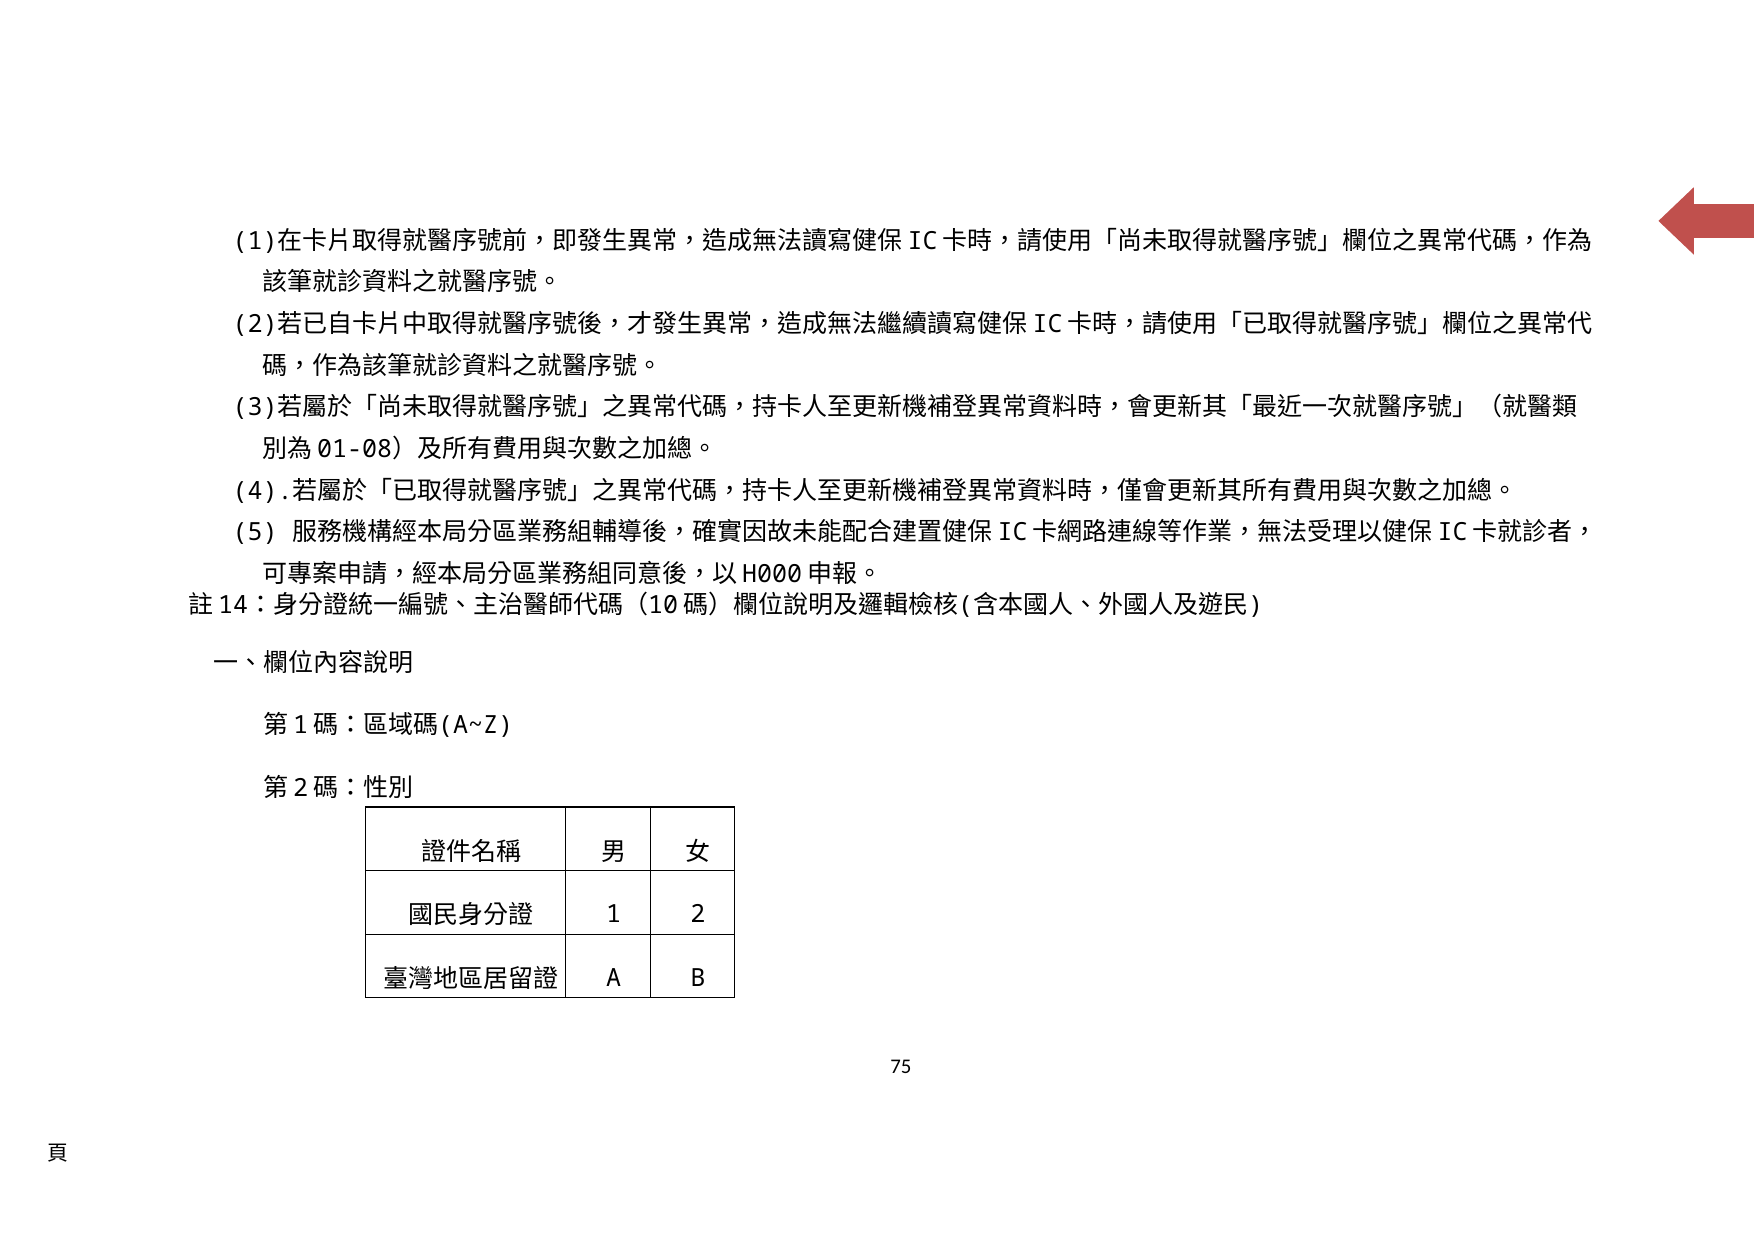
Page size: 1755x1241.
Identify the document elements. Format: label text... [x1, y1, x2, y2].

table_header 男 [566, 808, 650, 870]
table_cell 國民身分證 [366, 871, 565, 933]
table_cell (1)在卡片取得就醫序號前，即發生異常，造成無法讀寫健保IC卡時，請使用「尚未取得就醫序號」欄位之異常代碼，作為該筆就診資料之就醫序號。 (2)若已自卡片中取得就醫序號後，才發生異常，造成無法繼續讀寫健保IC卡時，請使用「已取得就醫序號」欄位之異常代碼，作為該筆就診資料之就醫序號。 (3)若屬於「尚未取得就醫序號」之異常代碼，持卡人至更新機補登異常資料時，會更新其「最近一次就醫序號」（就醫類別為01-08）及所有費用與次數之加總。 (4).若屬於「已取得就醫序號」之異常代碼，持卡人至更新機補登異常資料時，僅會更新其所有費用與次數之加總。 (5) 服務機構經本局分區業務組輔導後，確實因故未能配合建置健保IC卡網路連線等作業，無法受理以健保IC卡就診者，可專案申請，經本局分區業務組同意後，以H000申報。 註14：身分證統一編號、主治醫師代碼（10碼）欄位說明及邏輯檢核(含本國人、外國人及遊民) 一、欄位內容說明 第1碼：區域碼(A~Z) 第2碼：性別 [177, 215, 1609, 998]
table_cell 2 [651, 871, 734, 933]
table_cell A [566, 935, 650, 997]
table_header 女 [651, 808, 734, 870]
table_cell B [651, 935, 734, 997]
table_cell 臺灣地區居留證 [366, 935, 565, 997]
table_header 證件名稱 [366, 808, 565, 870]
table_cell 1 [566, 871, 650, 933]
